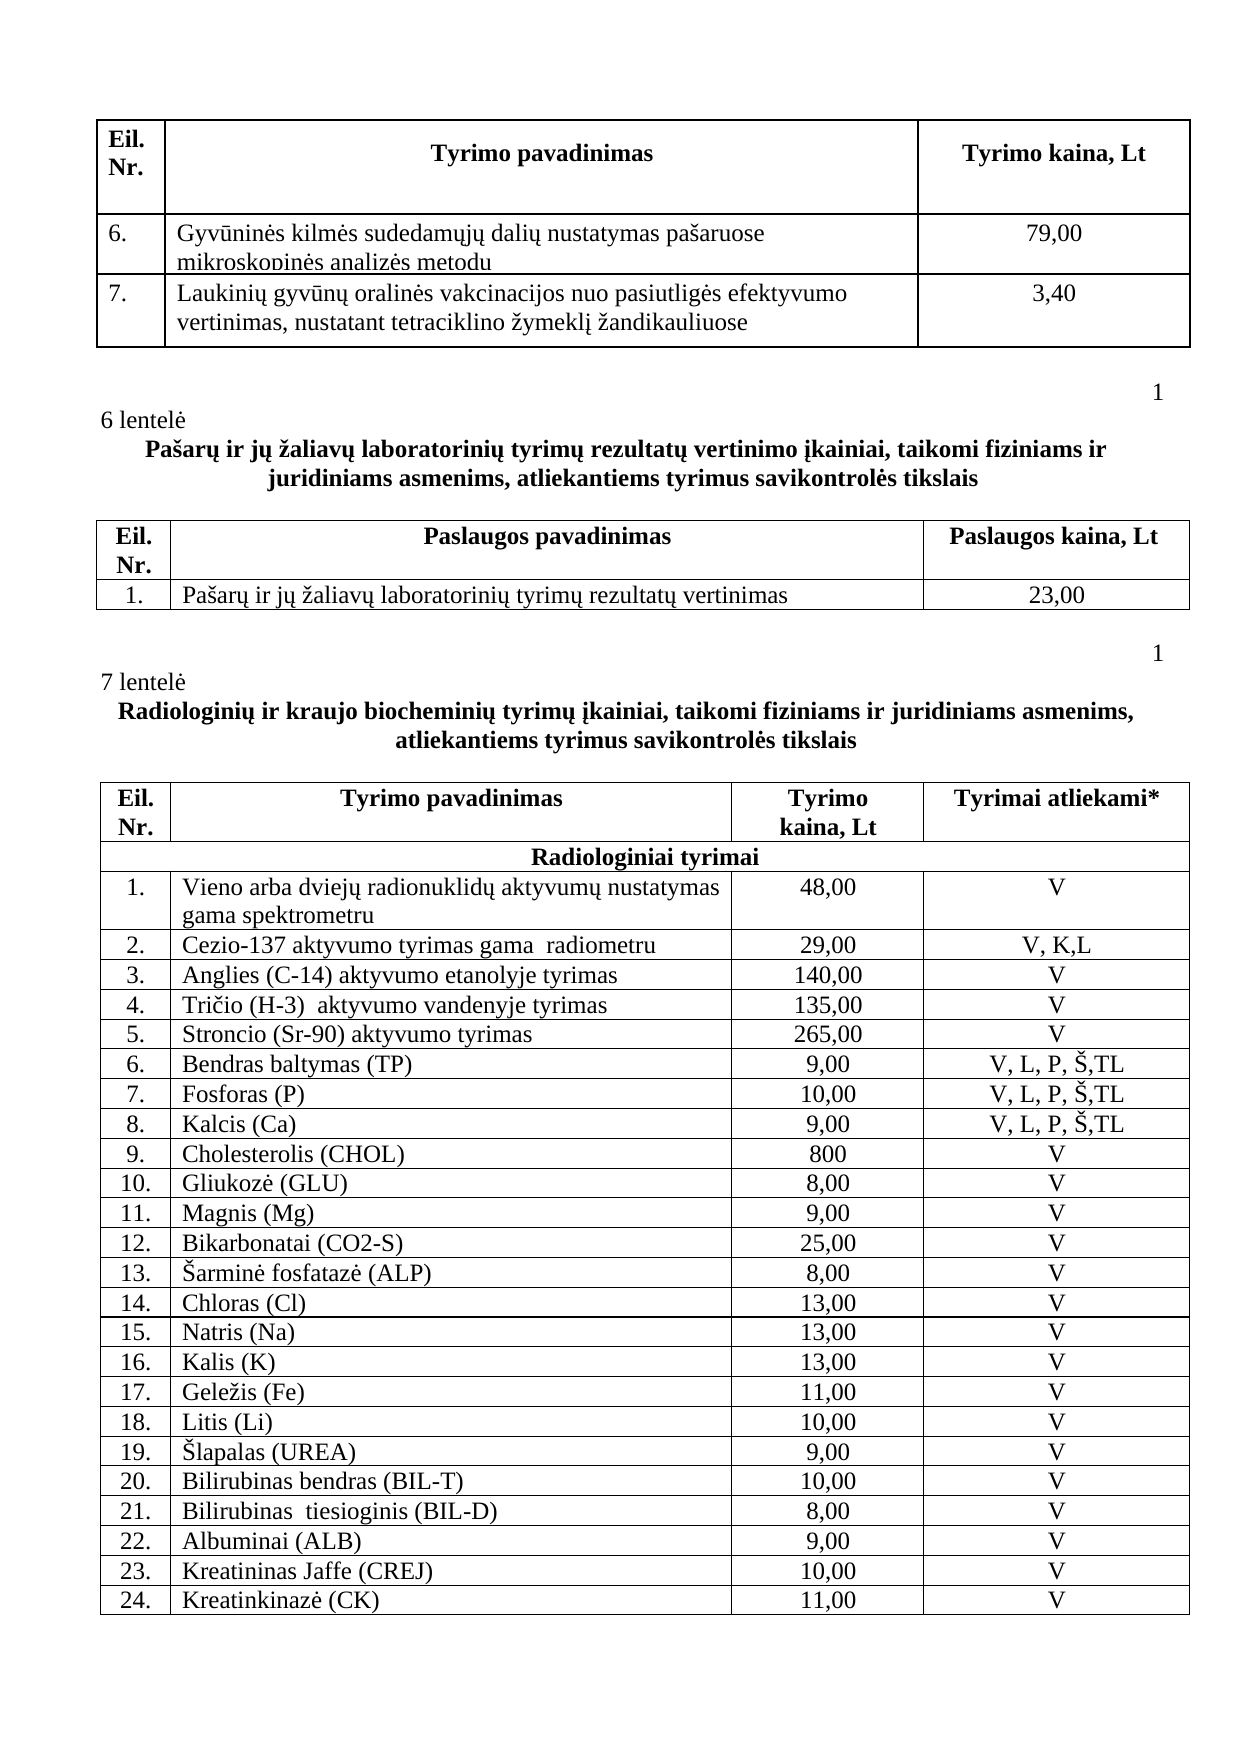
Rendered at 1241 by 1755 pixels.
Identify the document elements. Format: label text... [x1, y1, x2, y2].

table_cell 29,00 [732, 930, 923, 959]
table_cell 4. [101, 990, 170, 1018]
table_header Tyrimai atliekami* [924, 783, 1189, 841]
table_cell V [924, 1169, 1189, 1197]
table_header Tyrimo kaina, Lt [919, 121, 1189, 213]
table_cell 24. [101, 1586, 170, 1614]
table_cell 23. [101, 1556, 170, 1584]
table_cell V [924, 1228, 1189, 1257]
table_cell Cholesterolis (CHOL) [171, 1139, 731, 1167]
table_cell 265,00 [732, 1020, 923, 1048]
table_cell V [924, 1198, 1189, 1227]
table_cell 79,00 [919, 215, 1189, 273]
table_cell V [924, 1556, 1189, 1584]
table_cell V, L, P, Š,TL [924, 1049, 1189, 1078]
table_cell Laukinių gyvūnų oralinės vakcinacijos nuo pasiutligės efektyvumo vertinimas, nustatant tetraciklino žymeklį žandikauliuose [166, 275, 917, 346]
table_cell 10,00 [732, 1466, 923, 1495]
text Radiologinių ir kraujo biocheminių tyrimų įkainiai, taikomi fiziniams ir juridiniams asmenims, atliekantiems tyrimus savikontrolės tikslais [100, 696, 1152, 753]
table_cell 22. [101, 1526, 170, 1555]
table_cell V [924, 1526, 1189, 1555]
table_header Paslaugos pavadinimas [171, 521, 923, 579]
text 17 lentelė [100, 638, 1152, 696]
table_cell 9,00 [732, 1049, 923, 1078]
table_cell V [924, 960, 1189, 989]
table_cell 3. [101, 960, 170, 989]
table_cell V [924, 1139, 1189, 1167]
table_cell Natris (Na) [171, 1318, 731, 1346]
table_cell 5. [101, 1020, 170, 1048]
table_cell 1. [97, 580, 170, 609]
table_cell 1. [101, 872, 170, 929]
table_cell Bilirubinas tiesioginis (BIL-D) [171, 1496, 731, 1525]
table_cell 13,00 [732, 1347, 923, 1376]
table_cell Anglies (C-14) aktyvumo etanolyje tyrimas [171, 960, 731, 989]
table_cell Kreatinkinazė (CK) [171, 1586, 731, 1614]
table_cell 16. [101, 1347, 170, 1376]
table_cell V [924, 1258, 1189, 1287]
table_cell 7. [98, 275, 164, 346]
table_cell 11. [101, 1198, 170, 1227]
table_cell 3,40 [919, 275, 1189, 346]
table_cell 8,00 [732, 1258, 923, 1287]
text Pašarų ir jų žaliavų laboratorinių tyrimų rezultatų vertinimo įkainiai, taikomi fiziniams ir juridiniams asmenims, atliekantiems tyrimus savikontrolės tikslais [100, 434, 1152, 492]
table_cell Tričio (H-3) aktyvumo vandenyje tyrimas [171, 990, 731, 1018]
table_cell Chloras (Cl) [171, 1288, 731, 1316]
table_cell 15. [101, 1318, 170, 1346]
table_cell 13. [101, 1258, 170, 1287]
table_cell Kreatininas Jaffe (CREJ) [171, 1556, 731, 1584]
table_cell 8. [101, 1109, 170, 1138]
table_cell 8,00 [732, 1496, 923, 1525]
table_cell 19. [101, 1437, 170, 1465]
table_cell 10,00 [732, 1556, 923, 1584]
table_cell Magnis (Mg) [171, 1198, 731, 1227]
table_cell 14. [101, 1288, 170, 1316]
table_cell V [924, 872, 1189, 929]
table_cell 9,00 [732, 1437, 923, 1465]
table_cell 11,00 [732, 1377, 923, 1406]
table_cell V [924, 1437, 1189, 1465]
table_cell V [924, 1466, 1189, 1495]
table_header Paslaugos kaina, Lt [924, 521, 1189, 579]
table_header Eil. Nr. [97, 521, 170, 579]
table_cell 10. [101, 1169, 170, 1197]
table_cell Šlapalas (UREA) [171, 1437, 731, 1465]
table_cell Bilirubinas bendras (BIL-T) [171, 1466, 731, 1495]
table_cell 140,00 [732, 960, 923, 989]
table_cell Litis (Li) [171, 1407, 731, 1436]
table_cell 12. [101, 1228, 170, 1257]
table_cell 21. [101, 1496, 170, 1525]
table_cell V [924, 1318, 1189, 1346]
table_cell Kalcis (Ca) [171, 1109, 731, 1138]
table_cell V [924, 1377, 1189, 1406]
table_cell 11,00 [732, 1586, 923, 1614]
table_cell V, L, P, Š,TL [924, 1079, 1189, 1108]
table_cell V [924, 1586, 1189, 1614]
table_cell Geležis (Fe) [171, 1377, 731, 1406]
table_cell Stroncio (Sr-90) aktyvumo tyrimas [171, 1020, 731, 1048]
table_cell V [924, 1020, 1189, 1048]
table_header Tyrimo kaina, Lt [732, 783, 923, 841]
table_cell 9,00 [732, 1109, 923, 1138]
table_cell Bikarbonatai (CO2-S) [171, 1228, 731, 1257]
table_cell 6. [98, 215, 164, 273]
table_cell 7. [101, 1079, 170, 1108]
table_cell V [924, 1347, 1189, 1376]
table_cell 6. [101, 1049, 170, 1078]
table_header Eil. Nr. [101, 783, 170, 841]
table_cell 9,00 [732, 1526, 923, 1555]
table_cell 2. [101, 930, 170, 959]
table_cell 18. [101, 1407, 170, 1436]
table_cell 13,00 [732, 1288, 923, 1316]
table_cell Šarminė fosfatazė (ALP) [171, 1258, 731, 1287]
table_cell V [924, 1407, 1189, 1436]
table_cell V [924, 1496, 1189, 1525]
table_header Tyrimo pavadinimas [171, 783, 731, 841]
table_cell V [924, 990, 1189, 1018]
table_cell V, K,L [924, 930, 1189, 959]
table_cell Vieno arba dviejų radionuklidų aktyvumų nustatymas gama spektrometru [171, 872, 731, 929]
table_cell Radiologiniai tyrimai [101, 842, 1189, 871]
table_cell 800 [732, 1139, 923, 1167]
table_cell 13,00 [732, 1318, 923, 1346]
table_cell 10,00 [732, 1407, 923, 1436]
table_cell Pašarų ir jų žaliavų laboratorinių tyrimų rezultatų vertinimas [171, 580, 923, 609]
table_cell Cezio-137 aktyvumo tyrimas gama radiometru [171, 930, 731, 959]
table_cell 10,00 [732, 1079, 923, 1108]
table_cell 25,00 [732, 1228, 923, 1257]
table_header Eil. Nr. [98, 121, 164, 213]
table_cell 17. [101, 1377, 170, 1406]
text 16 lentelė [100, 377, 1152, 434]
table_cell 48,00 [732, 872, 923, 929]
table_cell 9,00 [732, 1198, 923, 1227]
table_cell V [924, 1288, 1189, 1316]
table_cell Kalis (K) [171, 1347, 731, 1376]
table_cell Fosforas (P) [171, 1079, 731, 1108]
table_cell Gliukozė (GLU) [171, 1169, 731, 1197]
table_cell 135,00 [732, 990, 923, 1018]
table_cell V, L, P, Š,TL [924, 1109, 1189, 1138]
table_header Tyrimo pavadinimas [166, 121, 917, 213]
table_cell 23,00 [924, 580, 1189, 609]
table_cell 20. [101, 1466, 170, 1495]
table_cell 8,00 [732, 1169, 923, 1197]
table_cell Albuminai (ALB) [171, 1526, 731, 1555]
table_cell Bendras baltymas (TP) [171, 1049, 731, 1078]
table_cell Gyvūninės kilmės sudedamųjų dalių nustatymas pašaruose mikroskopinės analizės metodu [166, 215, 917, 273]
table_cell 9. [101, 1139, 170, 1167]
